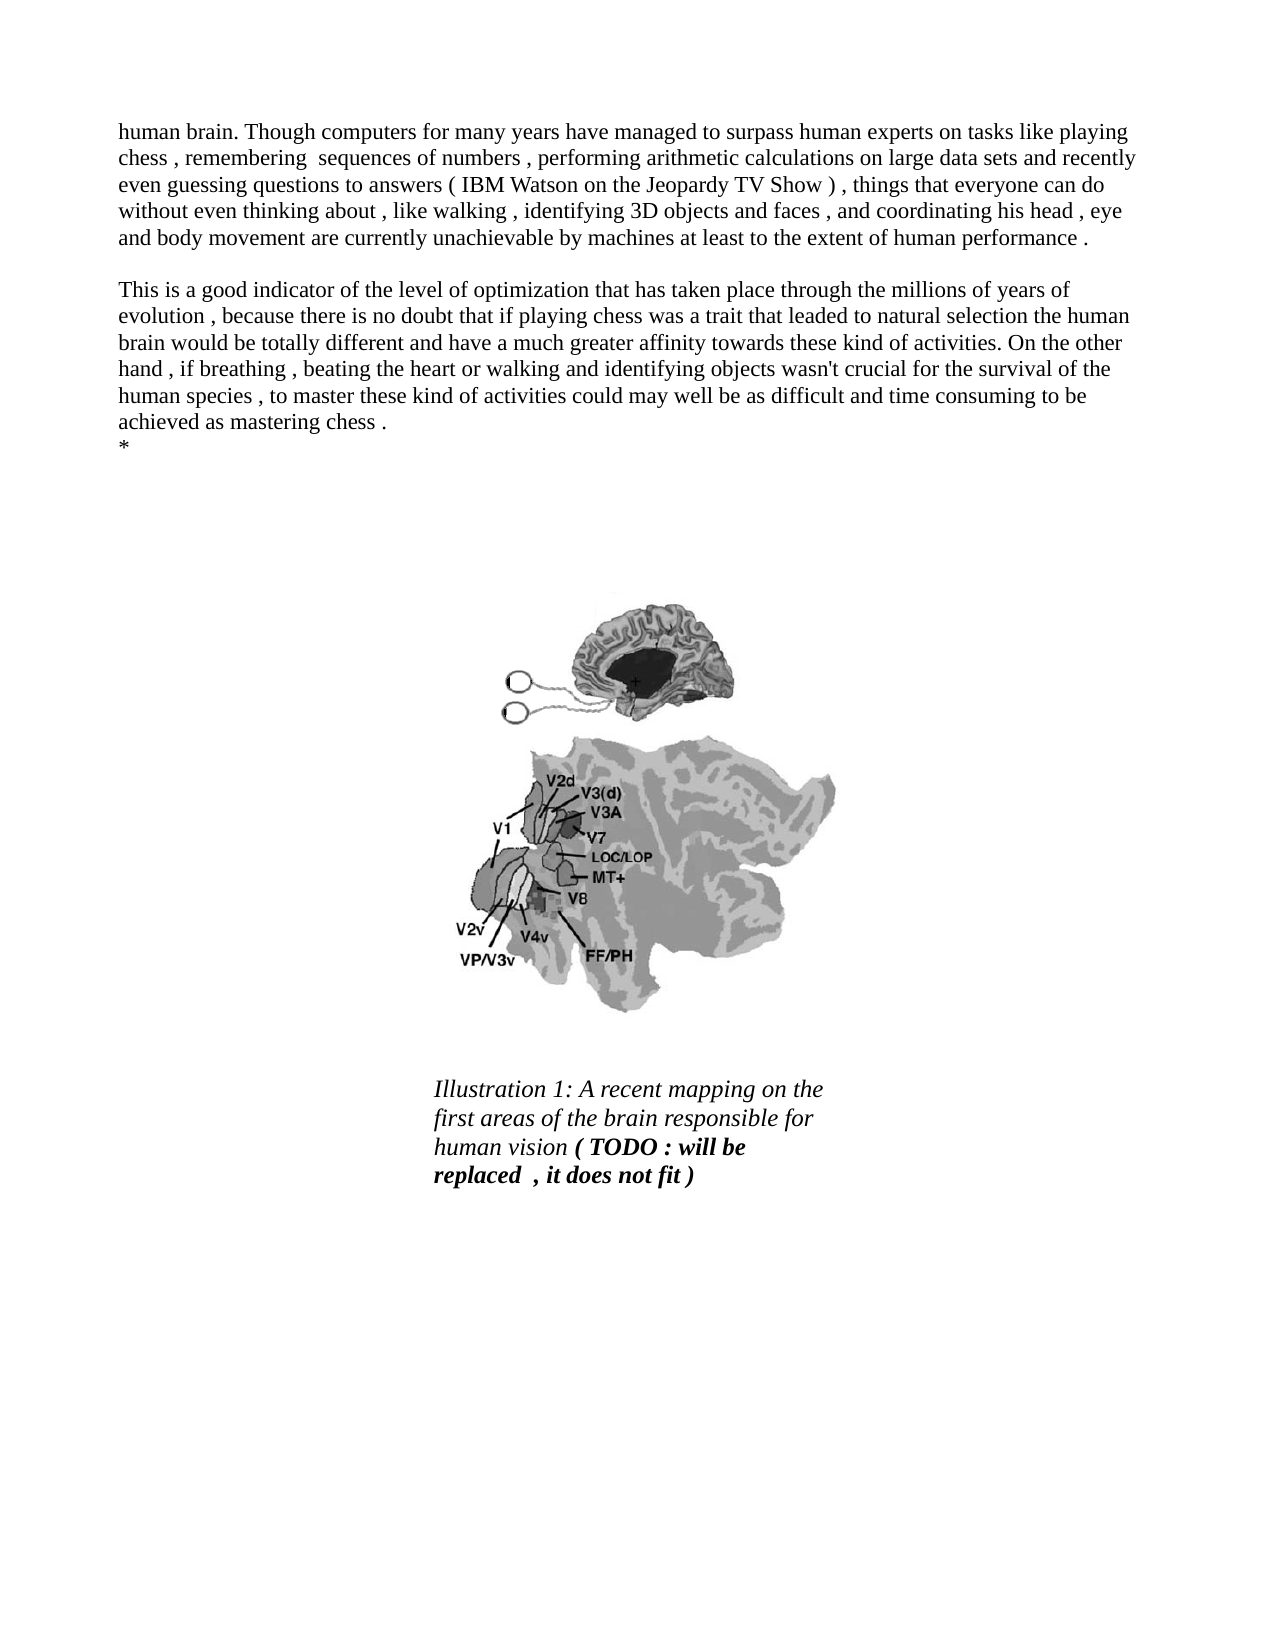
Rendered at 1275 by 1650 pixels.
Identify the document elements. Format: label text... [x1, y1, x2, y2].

text Illustration 1: A recent mapping on the first areas of the brain responsible for human vision ( TODO : will be replaced , it does not fit ) [434, 1074, 841, 1189]
text This is a good indicator of the level of optimization that has taken place through the millions of years of evolution , because there is no doubt that if playing chess was a trait that leaded to natural selection the human brain would be totally different and have a much greater affinity towards these kind of activities. On the other hand , if breathing , beating the heart or walking and identifying objects wasn't crucial for the survival of the human species , to master these kind of activities could may well be as difficult and time consuming to be achieved as mastering chess . [118, 276, 1157, 434]
picture [433, 587, 842, 1021]
text * [118, 434, 1157, 461]
text human brain. Though computers for many years have managed to surpass human experts on tasks like playing chess , remembering sequences of numbers , performing arithmetic calculations on large data sets and recently even guessing questions to answers ( IBM Watson on the Jeopardy TV Show ) , things that everyone can do without even thinking about , like walking , identifying 3D objects and faces , and coordinating his head , eye and body movement are currently unachievable by machines at least to the extent of human performance . [118, 118, 1157, 250]
